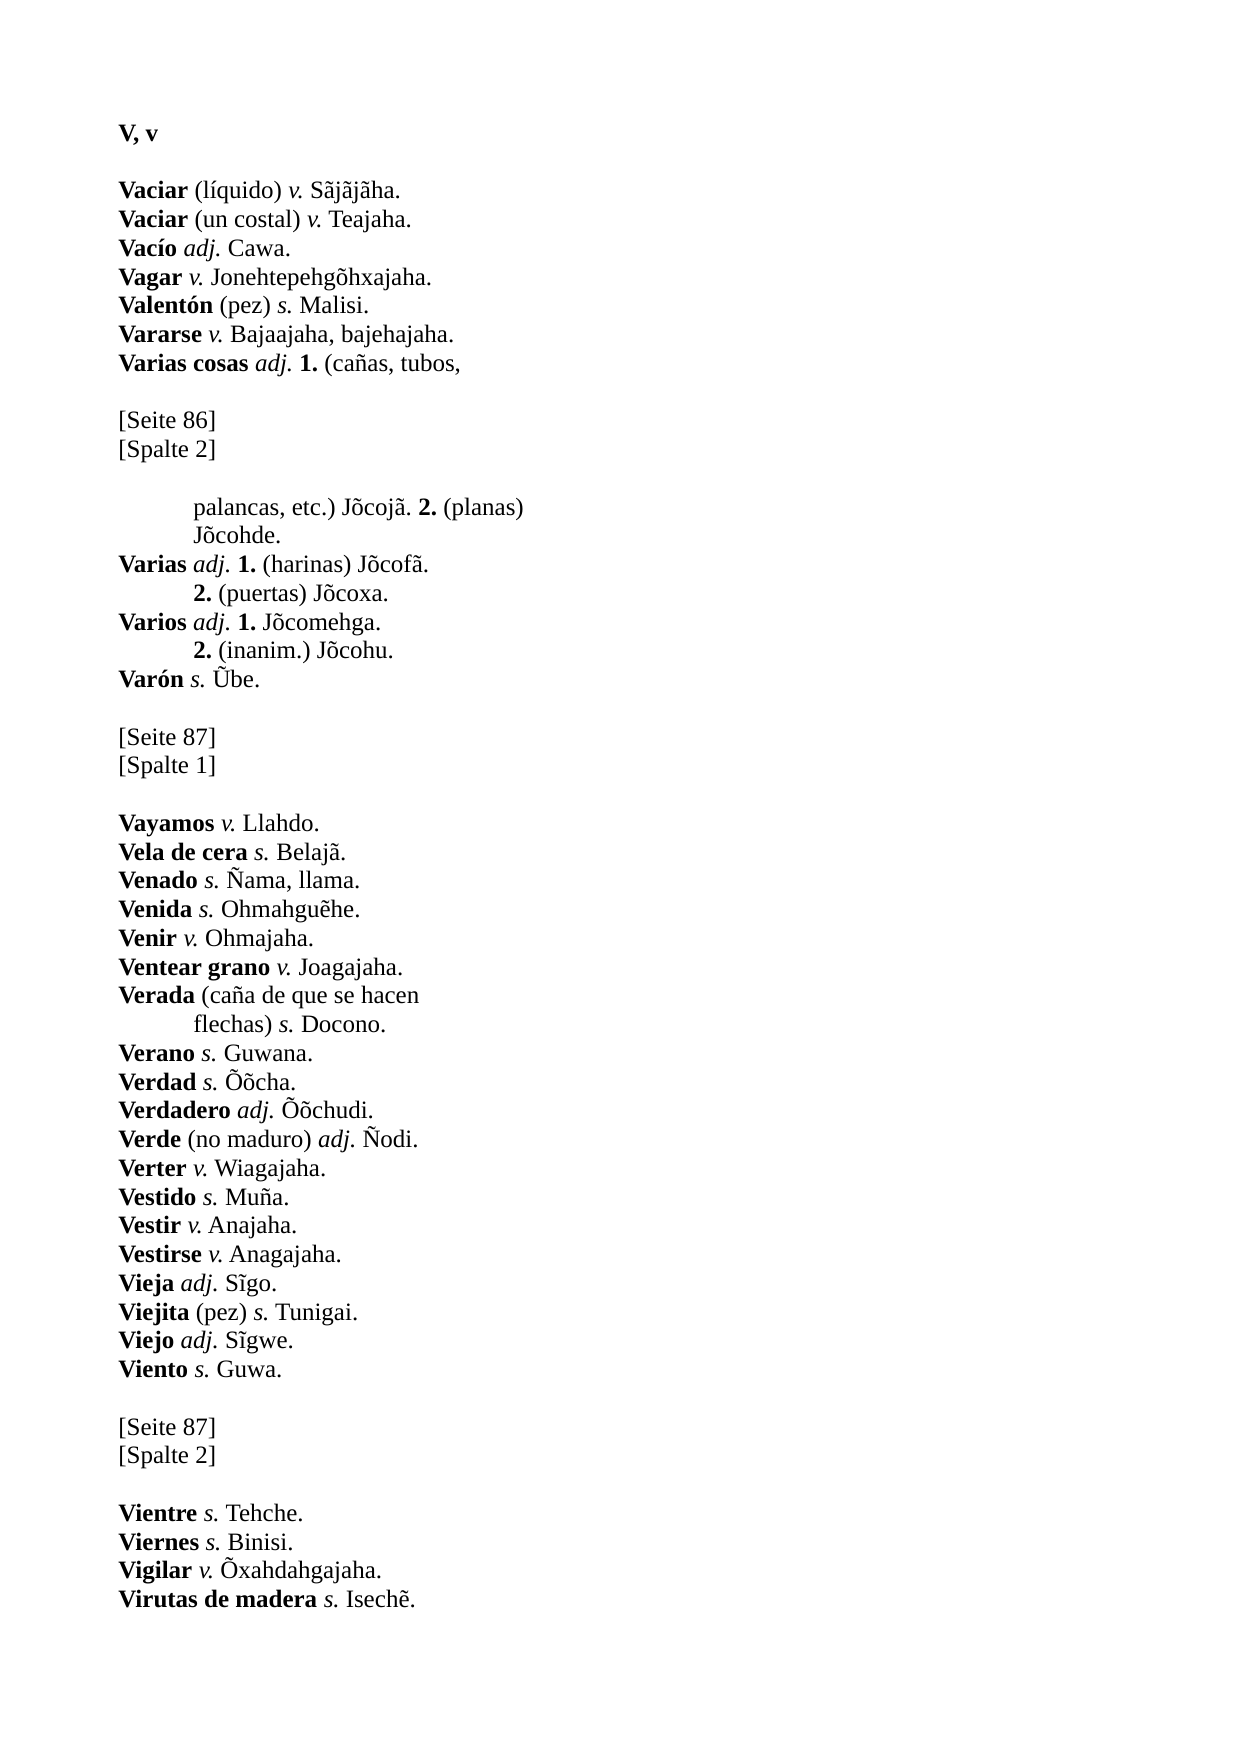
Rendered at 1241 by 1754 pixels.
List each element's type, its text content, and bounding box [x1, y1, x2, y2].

text Varias adj. 1. (harinas) Jõcofã. [118, 549, 1122, 578]
text [Seite 87] [118, 1412, 1122, 1441]
text Verdad s. Õõcha. [118, 1067, 1122, 1096]
text Viernes s. Binisi. [118, 1527, 1122, 1556]
text Vestido s. Muña. [118, 1182, 1122, 1211]
text [Spalte 2] [118, 434, 1122, 463]
text Vayamos v. Llahdo. [118, 808, 1122, 837]
text Verdadero adj. Õõchudi. [118, 1096, 1122, 1124]
text Vela de cera s. Belajã. [118, 837, 1122, 866]
text Vaciar (un costal) v. Teajaha. [118, 204, 1122, 233]
text Vararse v. Bajaajaha, bajehajaha. [118, 319, 1122, 348]
text Venado s. Ñama, llama. [118, 866, 1122, 894]
text Verter v. Wiagajaha. [118, 1153, 1122, 1182]
text Viejita (pez) s. Tunigai. [118, 1297, 1122, 1326]
text Vaciar (líquido) v. Sãjãjãha. [118, 176, 1122, 204]
text Virutas de madera s. Isechẽ. [118, 1584, 1122, 1613]
text Varón s. Ũbe. [118, 664, 1122, 693]
text flechas) s. Docono. [118, 1009, 1122, 1038]
text Jõcohde. [118, 521, 1122, 549]
text Venida s. Ohmahguẽhe. [118, 894, 1122, 923]
text [Seite 86] [118, 406, 1122, 434]
text Vestir v. Anajaha. [118, 1211, 1122, 1239]
text Vacío adj. Cawa. [118, 233, 1122, 262]
text 2. (inanim.) Jõcohu. [118, 636, 1122, 664]
text Viento s. Guwa. [118, 1354, 1122, 1383]
text Ventear grano v. Joagajaha. [118, 952, 1122, 981]
text Vagar v. Jonehtepehgõhxajaha. [118, 262, 1122, 291]
text [Spalte 1] [118, 751, 1122, 779]
text palancas, etc.) Jõcojã. 2. (planas) [118, 492, 1122, 521]
text Venir v. Ohmajaha. [118, 923, 1122, 952]
text Viejo adj. Sĩgwe. [118, 1326, 1122, 1354]
text Verada (caña de que se hacen [118, 981, 1122, 1009]
text Varias cosas adj. 1. (cañas, tubos, [118, 348, 1122, 377]
text [Seite 87] [118, 722, 1122, 751]
text Vigilar v. Õxahdahgajaha. [118, 1556, 1122, 1584]
text [Spalte 2] [118, 1441, 1122, 1469]
text Vieja adj. Sĩgo. [118, 1268, 1122, 1297]
text Verde (no maduro) adj. Ñodi. [118, 1124, 1122, 1153]
text V, v [118, 118, 1122, 147]
text Varios adj. 1. Jõcomehga. [118, 607, 1122, 636]
text 2. (puertas) Jõcoxa. [118, 578, 1122, 607]
text Valentón (pez) s. Malisi. [118, 291, 1122, 319]
text Vestirse v. Anagajaha. [118, 1239, 1122, 1268]
text Vientre s. Tehche. [118, 1498, 1122, 1527]
text Verano s. Guwana. [118, 1038, 1122, 1067]
